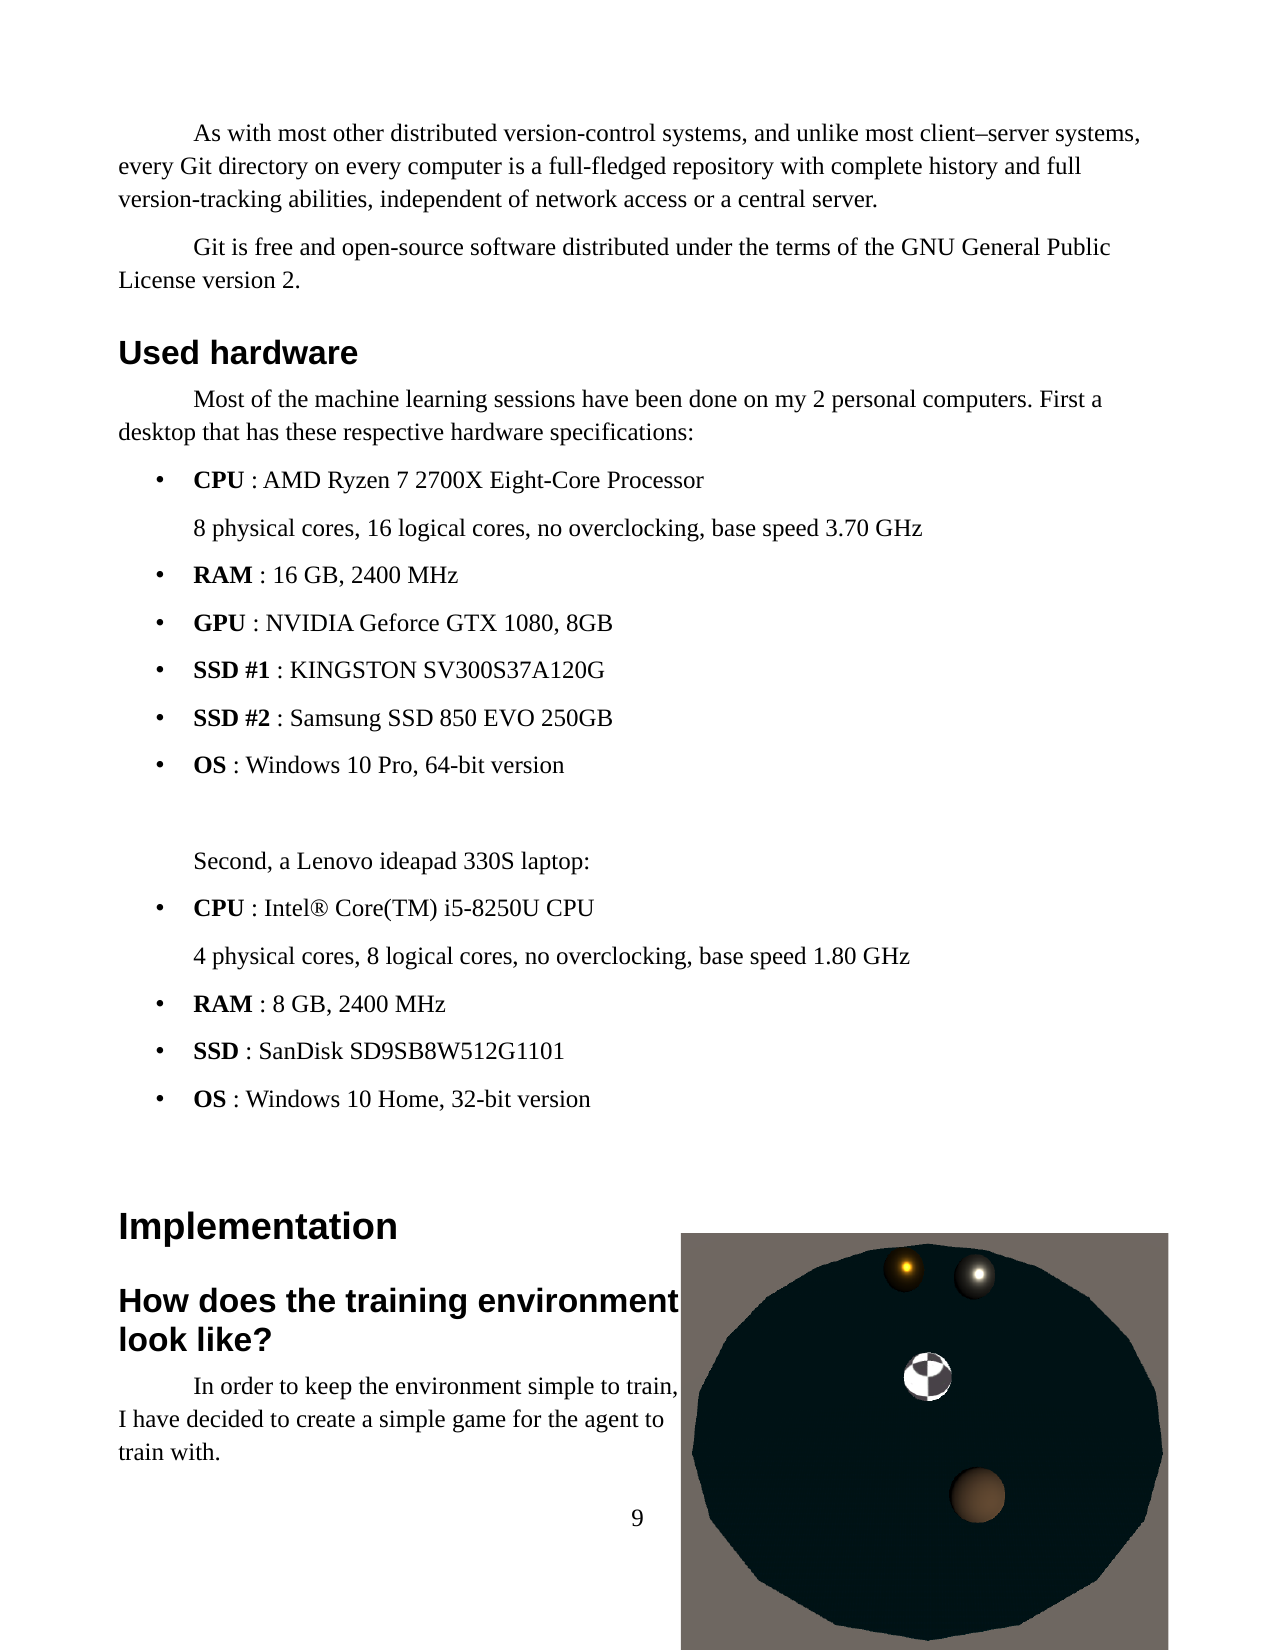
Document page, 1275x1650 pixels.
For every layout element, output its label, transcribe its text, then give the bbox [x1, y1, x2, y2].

text Git is free and open-source software distributed under the terms of the GNU General Public License version 2. [118, 232, 1157, 293]
list RAM : 8 GB, 2400 MHz [156, 989, 1157, 1017]
subtitle Used hardware [118, 333, 1157, 372]
list 4 physical cores, 8 logical cores, no overclocking, base speed 1.80 GHz [156, 941, 1157, 970]
subtitle Implementation [118, 1204, 1157, 1248]
list SSD #1 : KINGSTON SV300S37A120G [156, 655, 1157, 684]
list OS : Windows 10 Home, 32-bit version [156, 1084, 1157, 1113]
list RAM : 16 GB, 2400 MHz [156, 560, 1157, 589]
list 8 physical cores, 16 logical cores, no overclocking, base speed 3.70 GHz [156, 513, 1157, 541]
picture [680, 1233, 1169, 1650]
list OS : Windows 10 Pro, 64-bit version [156, 751, 1157, 779]
text Most of the machine learning sessions have been done on my 2 personal computers. First a desktop that has these respective hardware specifications: [118, 384, 1157, 446]
text Second, a Lenovo ideapad 330S laptop: [118, 846, 1157, 874]
list CPU : AMD Ryzen 7 2700X Eight-Core Processor [156, 465, 1157, 494]
list CPU : Intel® Core(TM) i5-8250U CPU [156, 893, 1157, 922]
list SSD : SanDisk SD9SB8W512G1101 [156, 1036, 1157, 1065]
list SSD #2 : Samsung SSD 850 EVO 250GB [156, 703, 1157, 732]
text As with most other distributed version-control systems, and unlike most client–server systems, every Git directory on every computer is a full-fledged repository with complete history and full version-tracking abilities, independent of network access or a central server. [118, 118, 1157, 213]
text In order to keep the environment simple to train, I have decided to create a simple game for the agent to train with. [118, 1371, 680, 1466]
list GPU : NVIDIA Geforce GTX 1080, 8GB [156, 608, 1157, 637]
subtitle How does the training environment look like? [118, 1281, 680, 1358]
